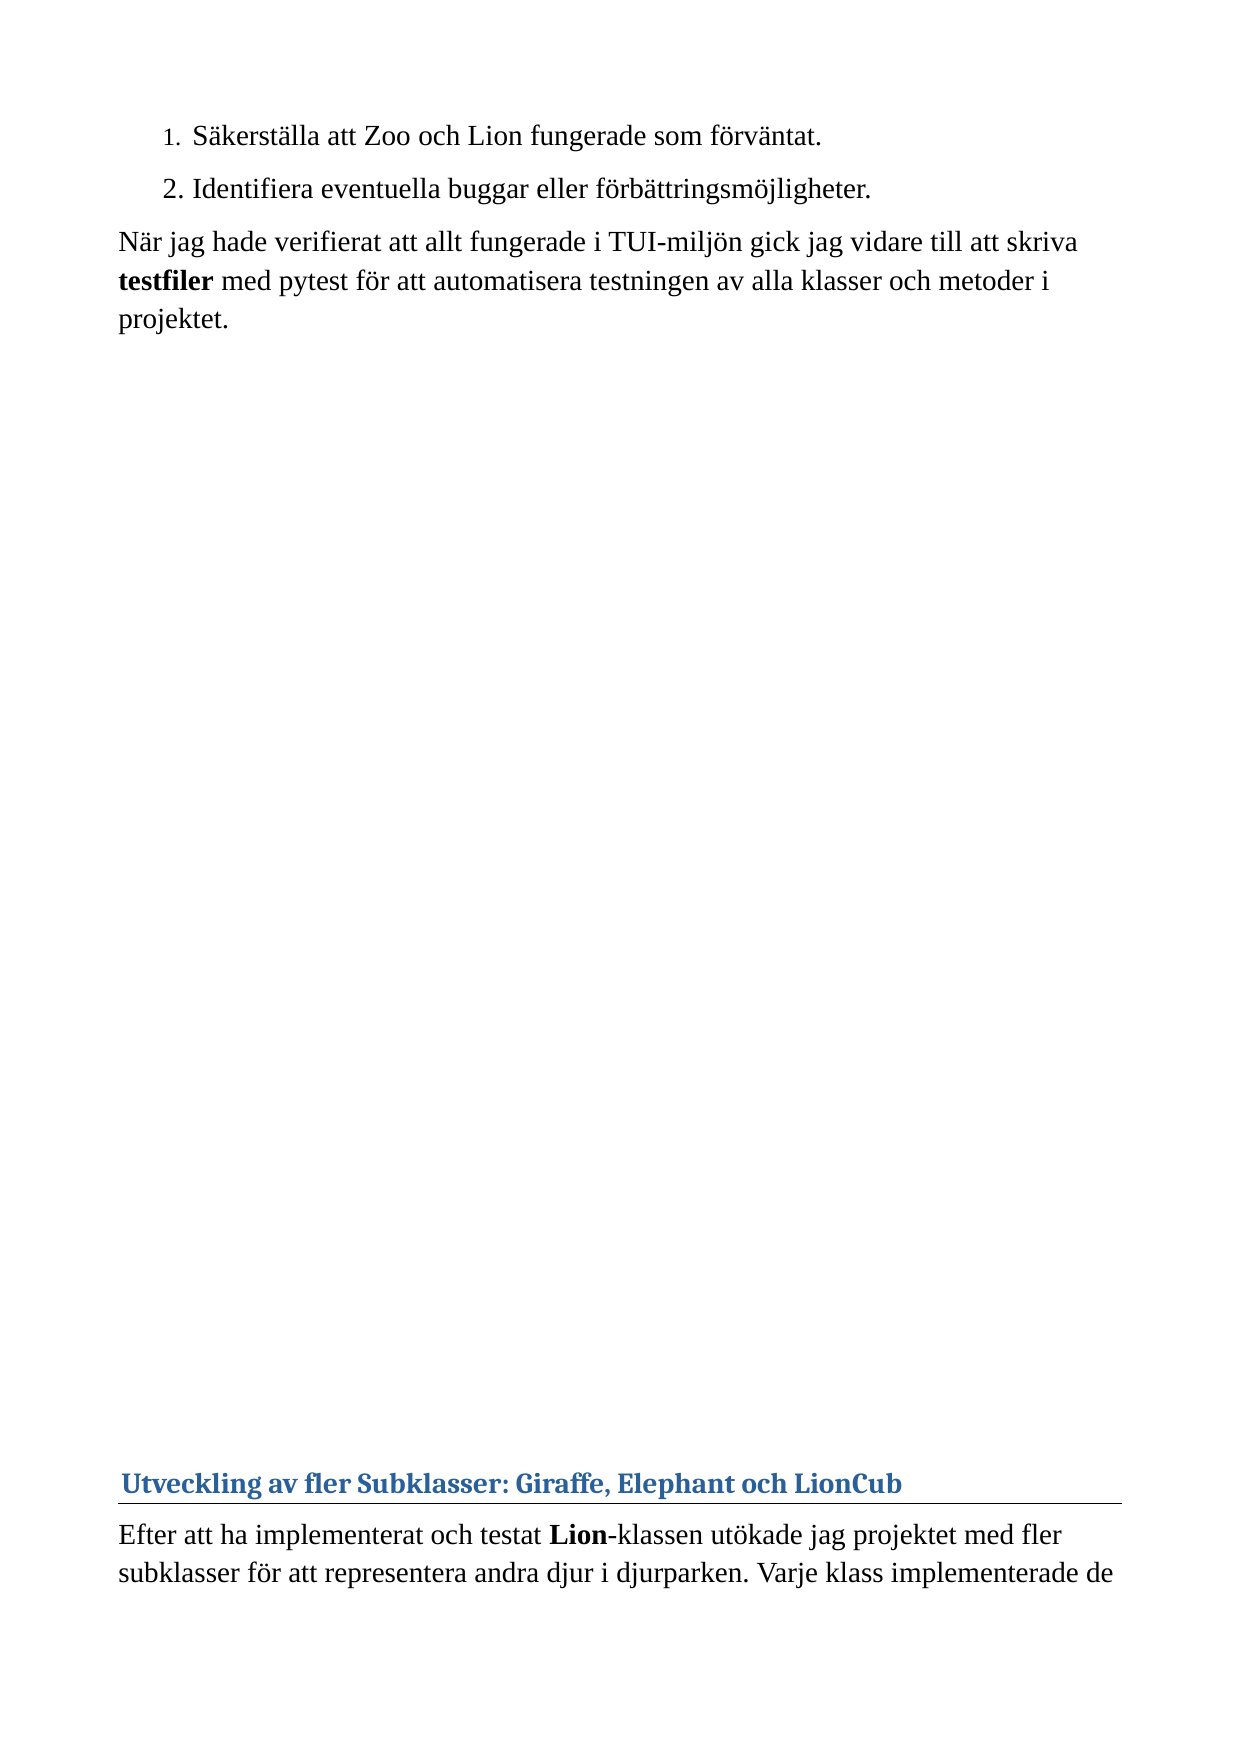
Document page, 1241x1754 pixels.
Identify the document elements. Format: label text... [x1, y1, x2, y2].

text Efter att ha implementerat och testat Lion-klassen utökade jag projektet med fler subklasser för att representera andra djur i djurparken. Varje klass implementerade de [118, 1517, 1122, 1589]
list Säkerställa att Zoo och Lion fungerade som förväntat. [162, 118, 1122, 152]
list Identifiera eventuella buggar eller förbättringsmöjligheter. [162, 171, 1122, 205]
subtitle Utveckling av fler Subklasser: Giraffe, Elephant och LionCub [118, 1464, 1122, 1503]
text När jag hade verifierat att allt fungerade i TUI-miljön gick jag vidare till att skriva testfiler med pytest för att automatisera testningen av alla klasser och metoder i projektet. [118, 224, 1122, 335]
